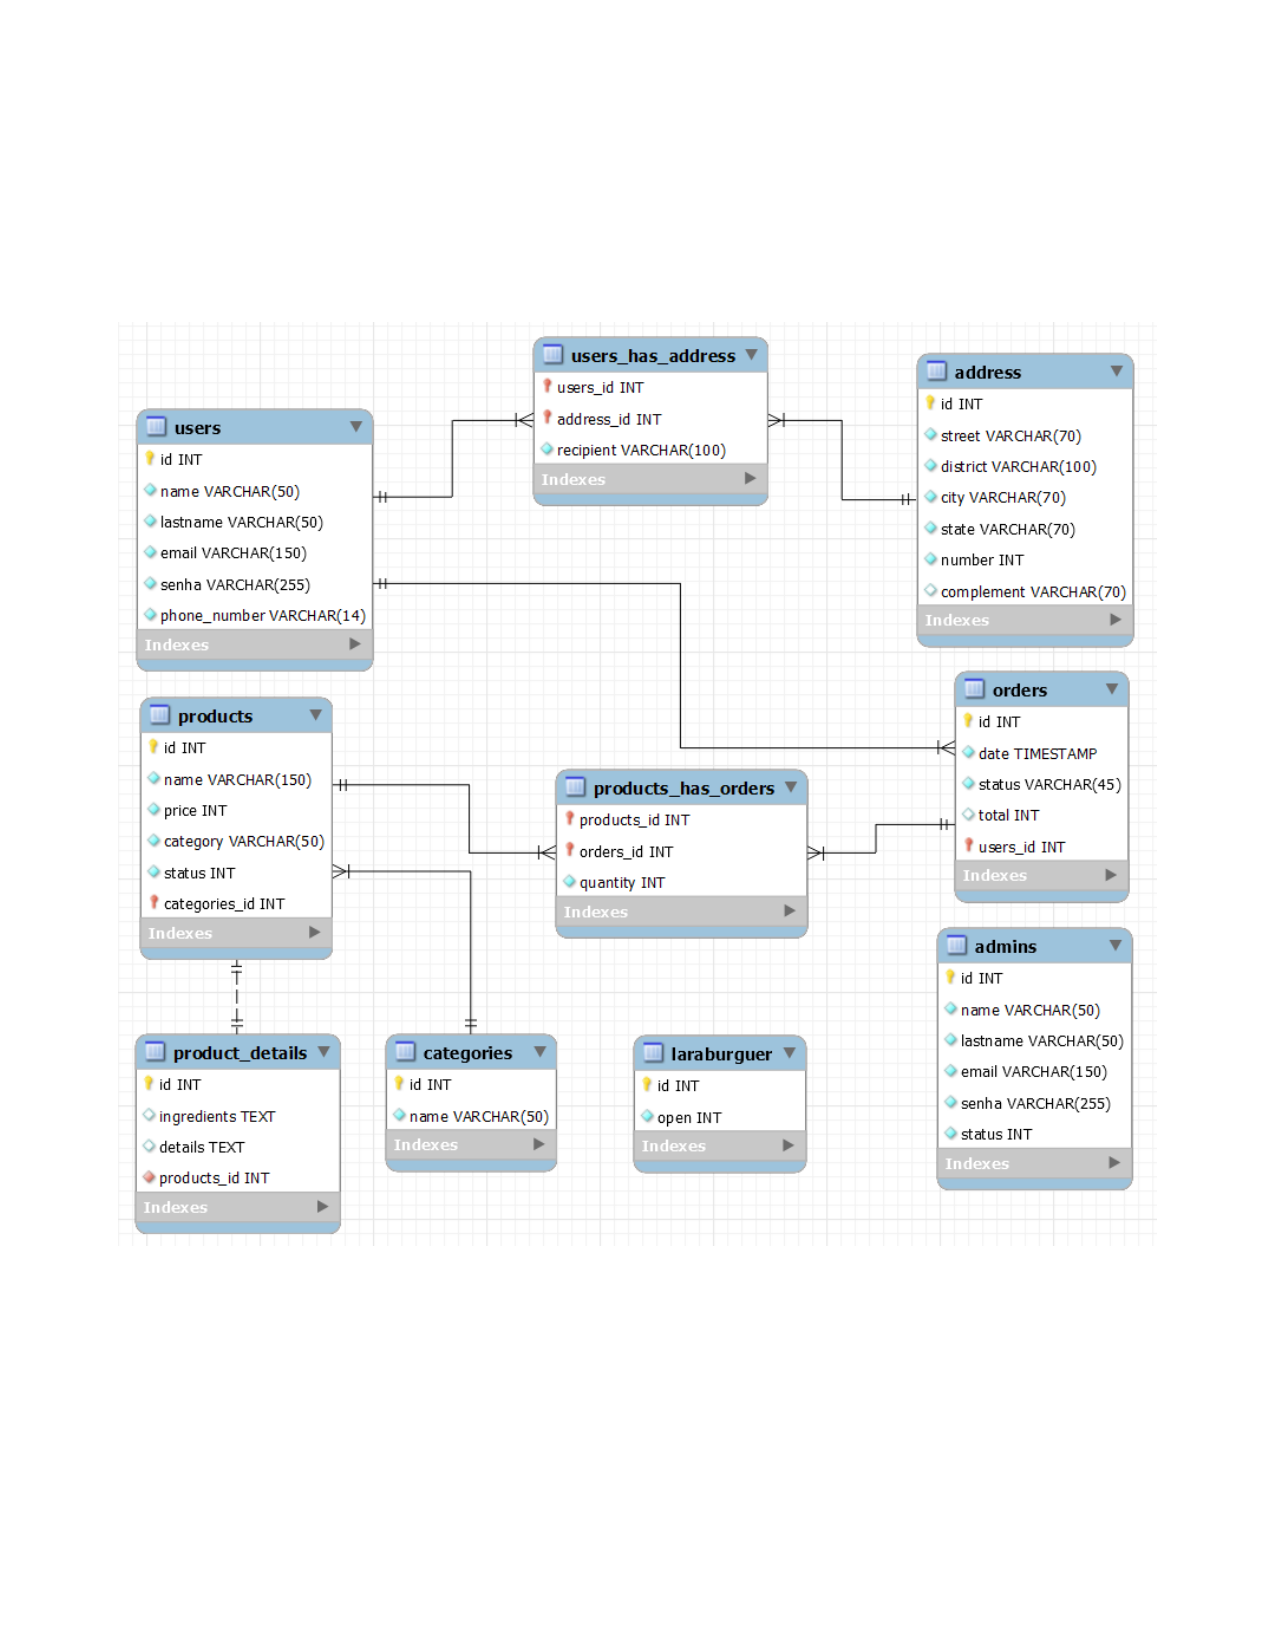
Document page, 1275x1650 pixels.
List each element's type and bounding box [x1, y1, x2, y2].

picture [118, 322, 1157, 1246]
